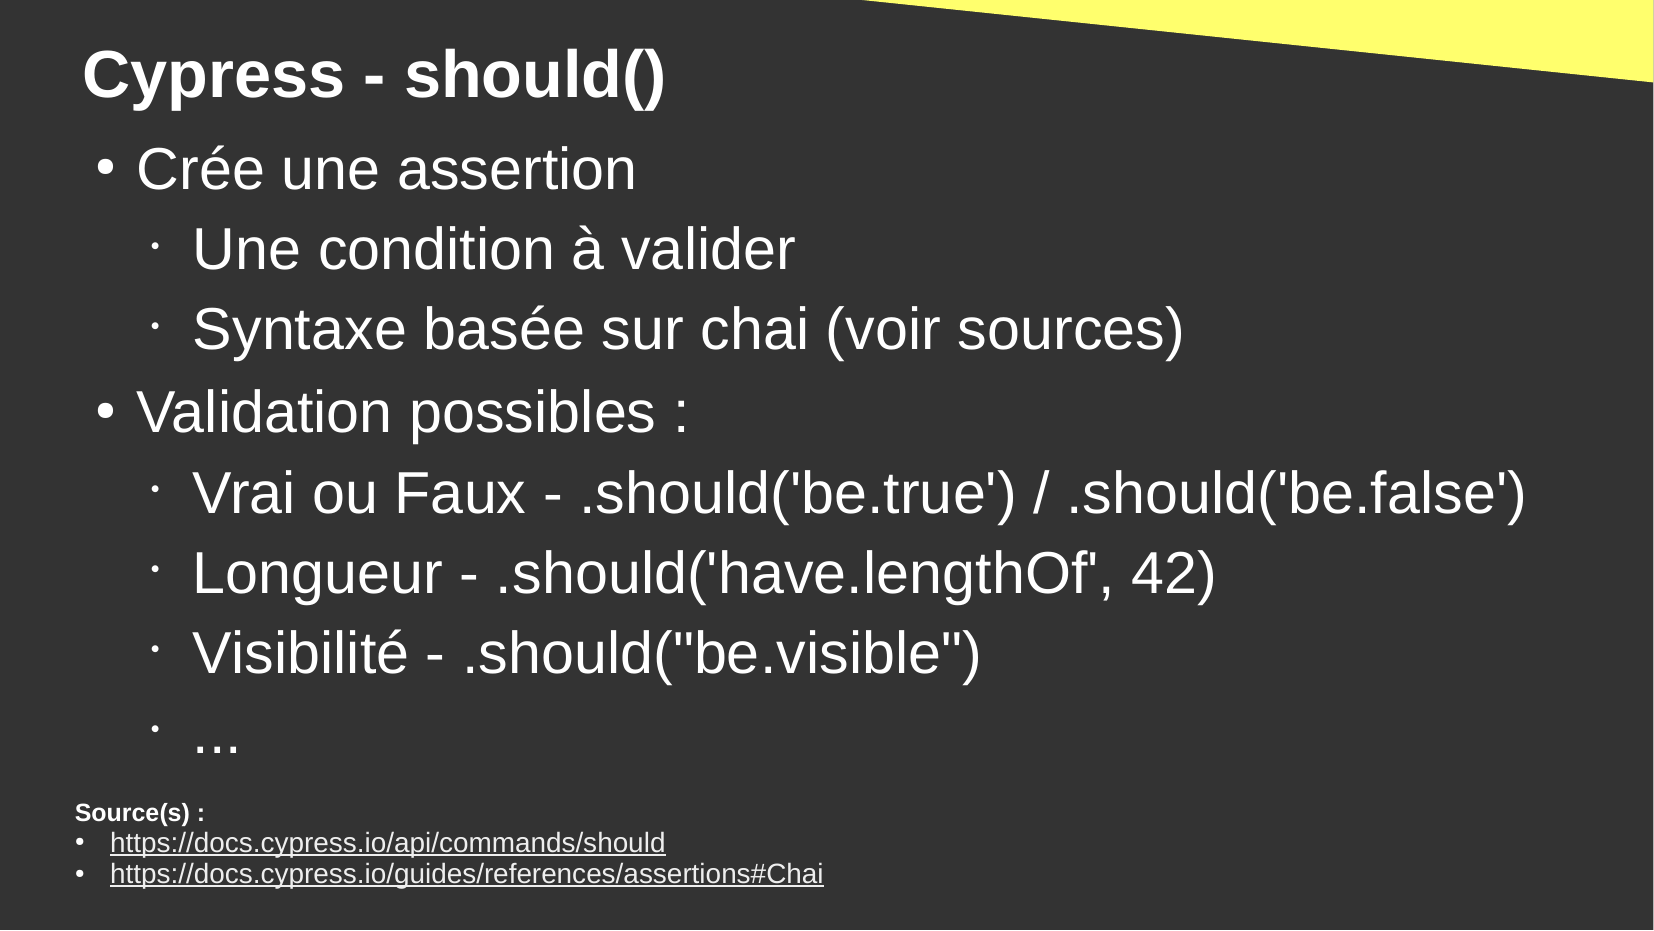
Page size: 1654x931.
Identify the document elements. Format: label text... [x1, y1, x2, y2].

title Cypress - should() [82, 37, 1004, 119]
text_box Source(s) : https://docs.cypress.io/api/commands/should https://docs.cypress.io/guides/references/assertions#Chai [60, 791, 1546, 898]
text_box [862, 0, 1654, 83]
list Crée une assertion Une condition à valider Syntaxe basée sur chai (voir sources) Validation possibles : Vrai ou Faux - .should('be.true') / .should('be.false') Longueur - .should('have.lengthOf', 42) Visibilité - .should("be.visible") ... [80, 135, 1619, 768]
